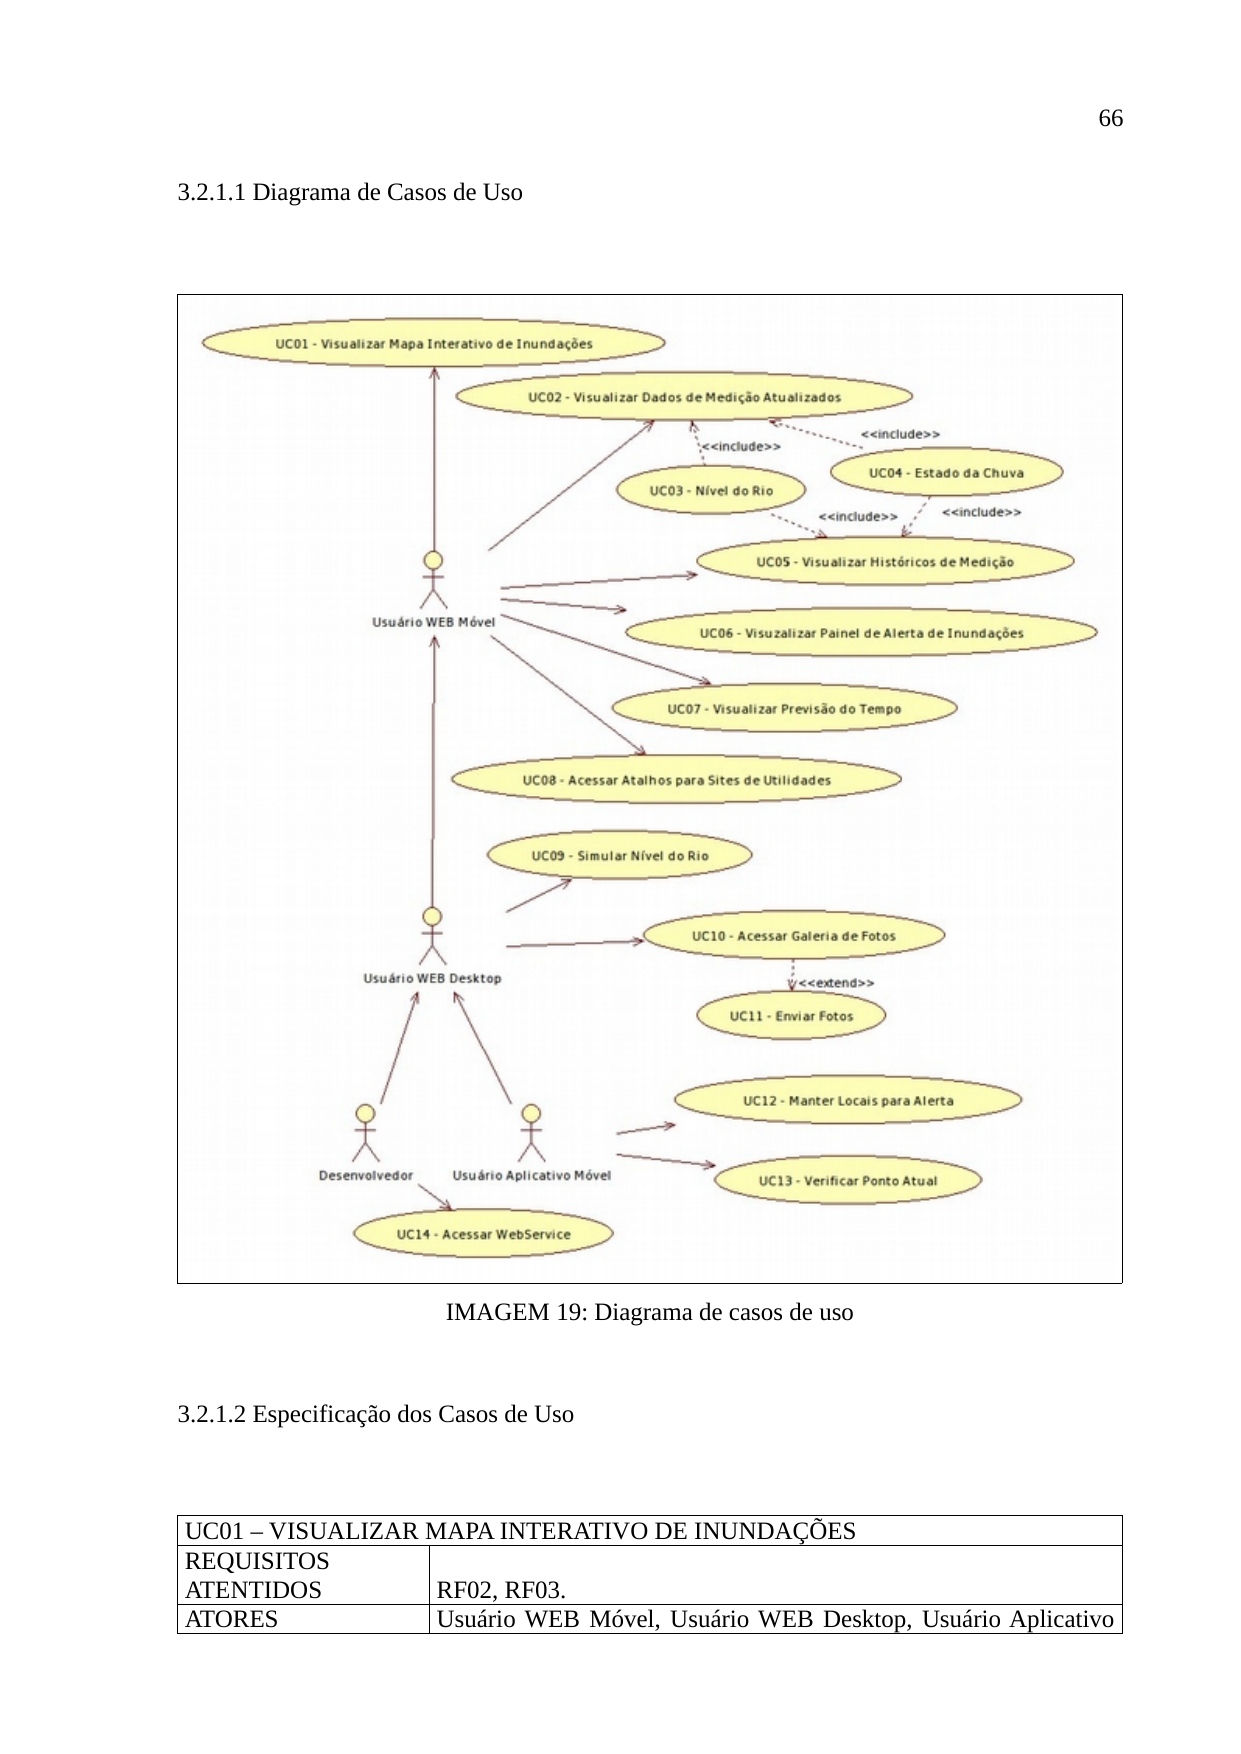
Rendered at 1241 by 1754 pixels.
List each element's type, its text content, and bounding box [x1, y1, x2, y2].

table_header UC01 – VISUALIZAR MAPA INTERATIVO DE INUNDAÇÕES [178, 1516, 1122, 1545]
text IMAGEM 19: Diagrama de casos de uso [177, 1284, 1122, 1326]
picture [180, 296, 1119, 1280]
table_cell REQUISITOS ATENTIDOS [178, 1546, 429, 1603]
table_cell RF02, RF03. [430, 1546, 1122, 1603]
subtitle Especificação dos Casos de Uso [177, 1399, 1122, 1428]
table_cell Usuário WEB Móvel, Usuário WEB Desktop, Usuário Aplicativo [430, 1605, 1122, 1633]
table_cell ATORES [178, 1605, 429, 1633]
subtitle Diagrama de Casos de Uso [177, 177, 1122, 206]
text [178, 295, 1122, 1283]
